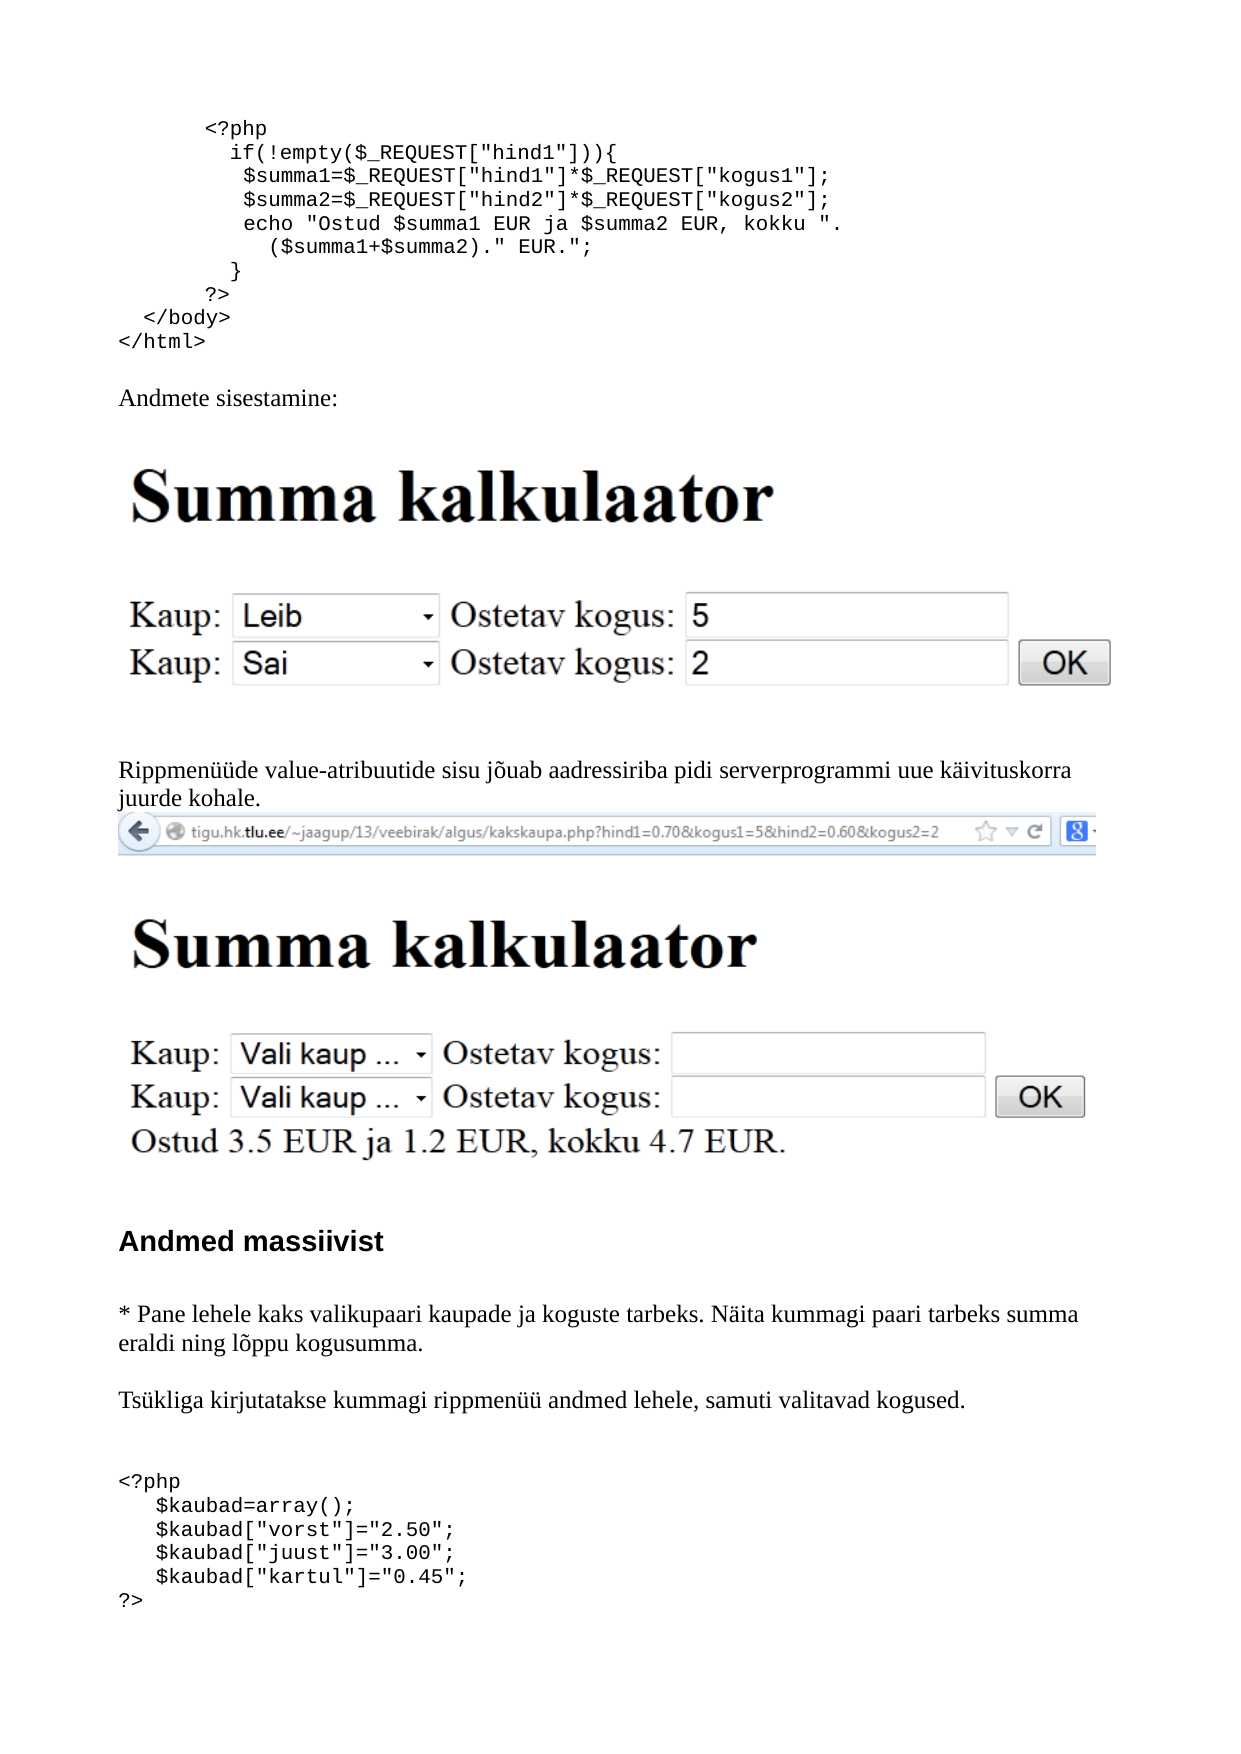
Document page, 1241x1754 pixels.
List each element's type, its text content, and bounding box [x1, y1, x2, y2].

text ($summa1+$summa2)." EUR."; [118, 236, 1122, 260]
text if(!empty($_REQUEST["hind1"])){ [118, 142, 1122, 165]
text <?php [118, 1471, 1122, 1495]
text Andmete sisestamine: [118, 383, 1122, 412]
text Rippmenüüde value-atribuutide sisu jõuab aadressiriba pidi serverprogrammi uue käivituskorra juurde kohale. [118, 755, 1122, 812]
text </body> [118, 307, 1122, 331]
text ?> [118, 1590, 1122, 1613]
text } [118, 260, 1122, 284]
text echo "Ostud $summa1 EUR ja $summa2 EUR, kokku ". [118, 213, 1122, 236]
text <?php [118, 118, 1122, 142]
text Tsükliga kirjutatakse kummagi rippmenüü andmed lehele, samuti valitavad kogused. [118, 1385, 1122, 1414]
text $kaubad["vorst"]="2.50"; [118, 1519, 1122, 1542]
text </html> [118, 331, 1122, 354]
text $kaubad=array(); [118, 1495, 1122, 1519]
subtitle Andmed massiivist [118, 1224, 1122, 1258]
text $kaubad["kartul"]="0.45"; [118, 1566, 1122, 1590]
text $kaubad["juust"]="3.00"; [118, 1542, 1122, 1566]
text $summa1=$_REQUEST["hind1"]*$_REQUEST["kogus1"]; [118, 165, 1122, 189]
text $summa2=$_REQUEST["hind2"]*$_REQUEST["kogus2"]; [118, 189, 1122, 213]
text * Pane lehele kaks valikupaari kaupade ja koguste tarbeks. Näita kummagi paari tarbeks summa eraldi ning lõppu kogusumma. [118, 1299, 1122, 1356]
text ?> [118, 284, 1122, 307]
